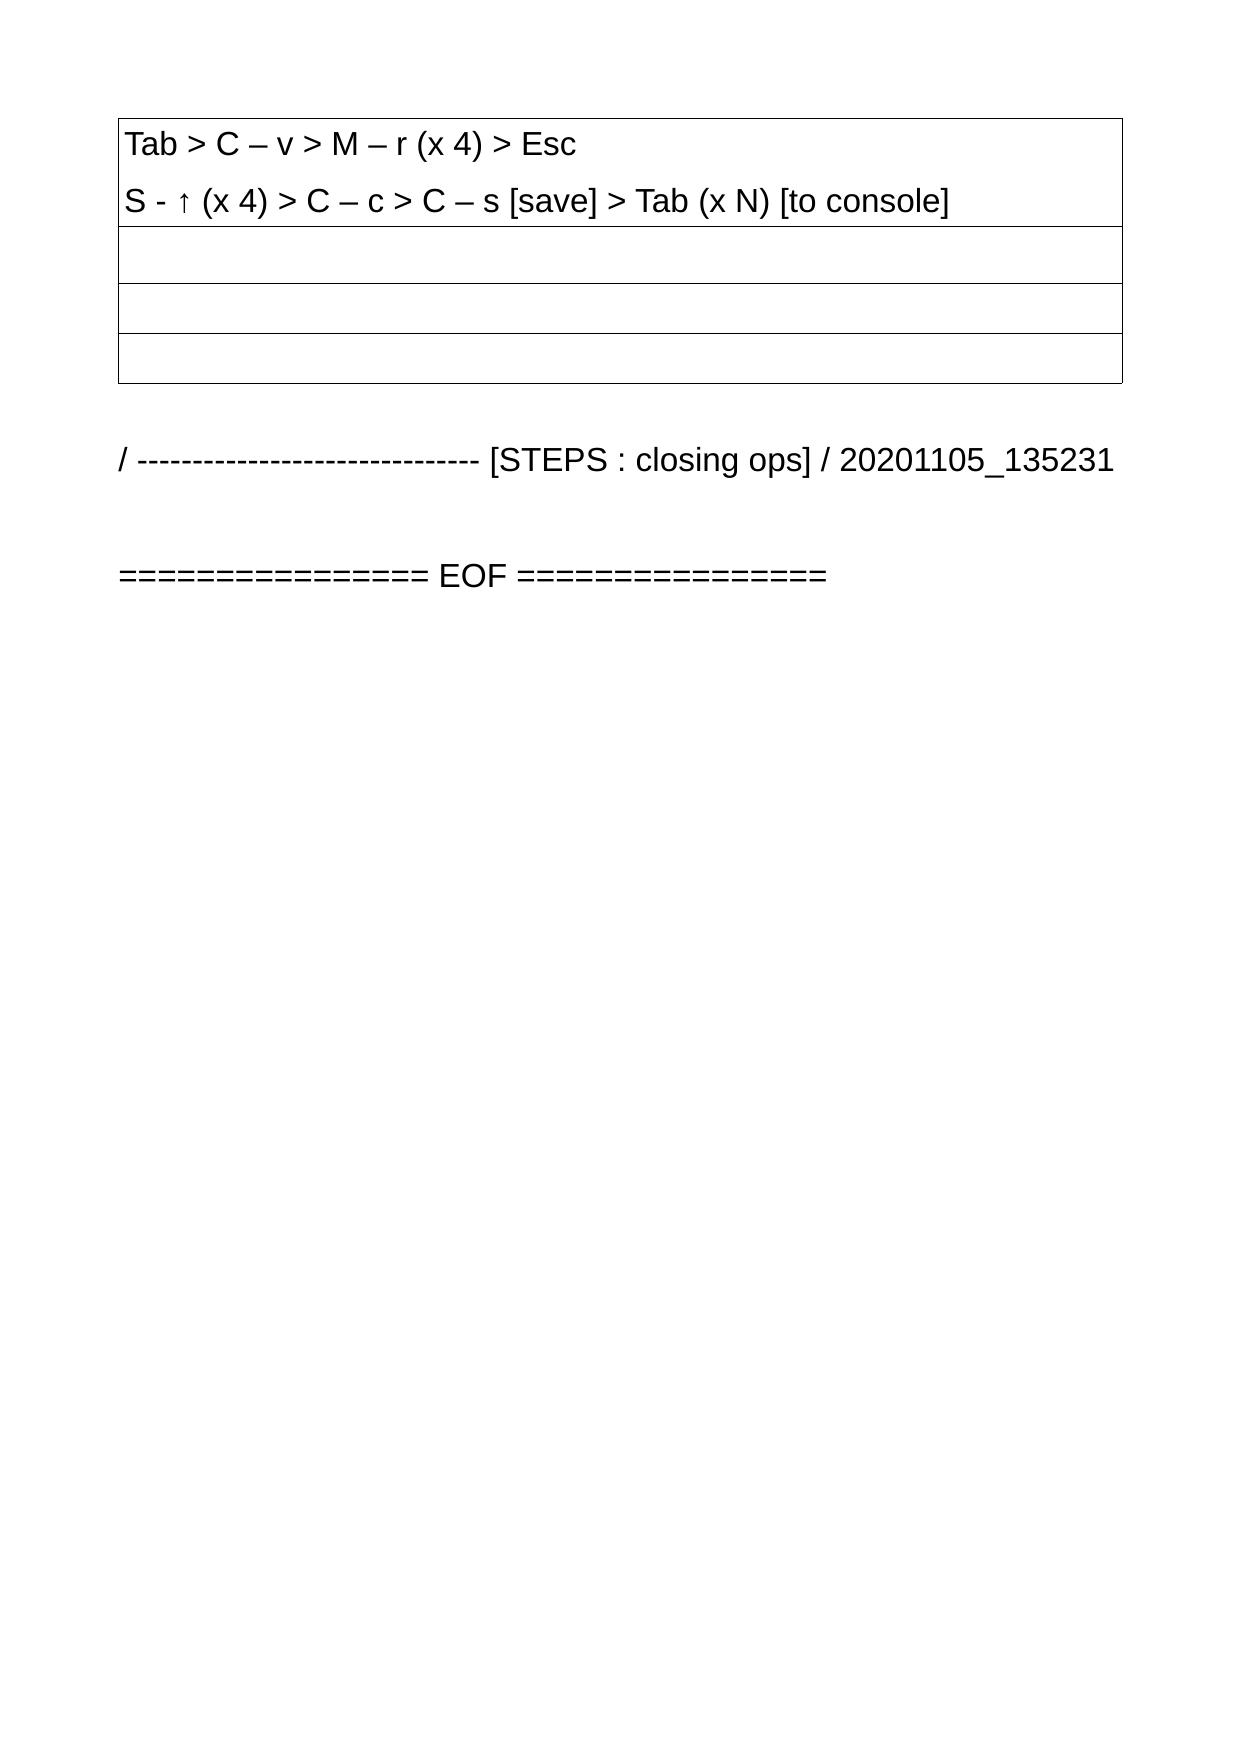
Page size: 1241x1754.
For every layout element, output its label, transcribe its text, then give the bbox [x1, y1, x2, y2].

table_cell Tab > C – v > M – r (x 4) > Esc S - ↑ (x 4) > C – c > C – s [save] > Tab (x N) [to console] [119, 119, 1122, 226]
table_cell [119, 334, 1122, 383]
table_cell [119, 227, 1122, 283]
text / ------------------------------- [STEPS : closing ops] / 20201105_135231 [118, 440, 1122, 479]
text ================ EOF ================ [118, 556, 1122, 594]
table_cell [119, 284, 1122, 333]
